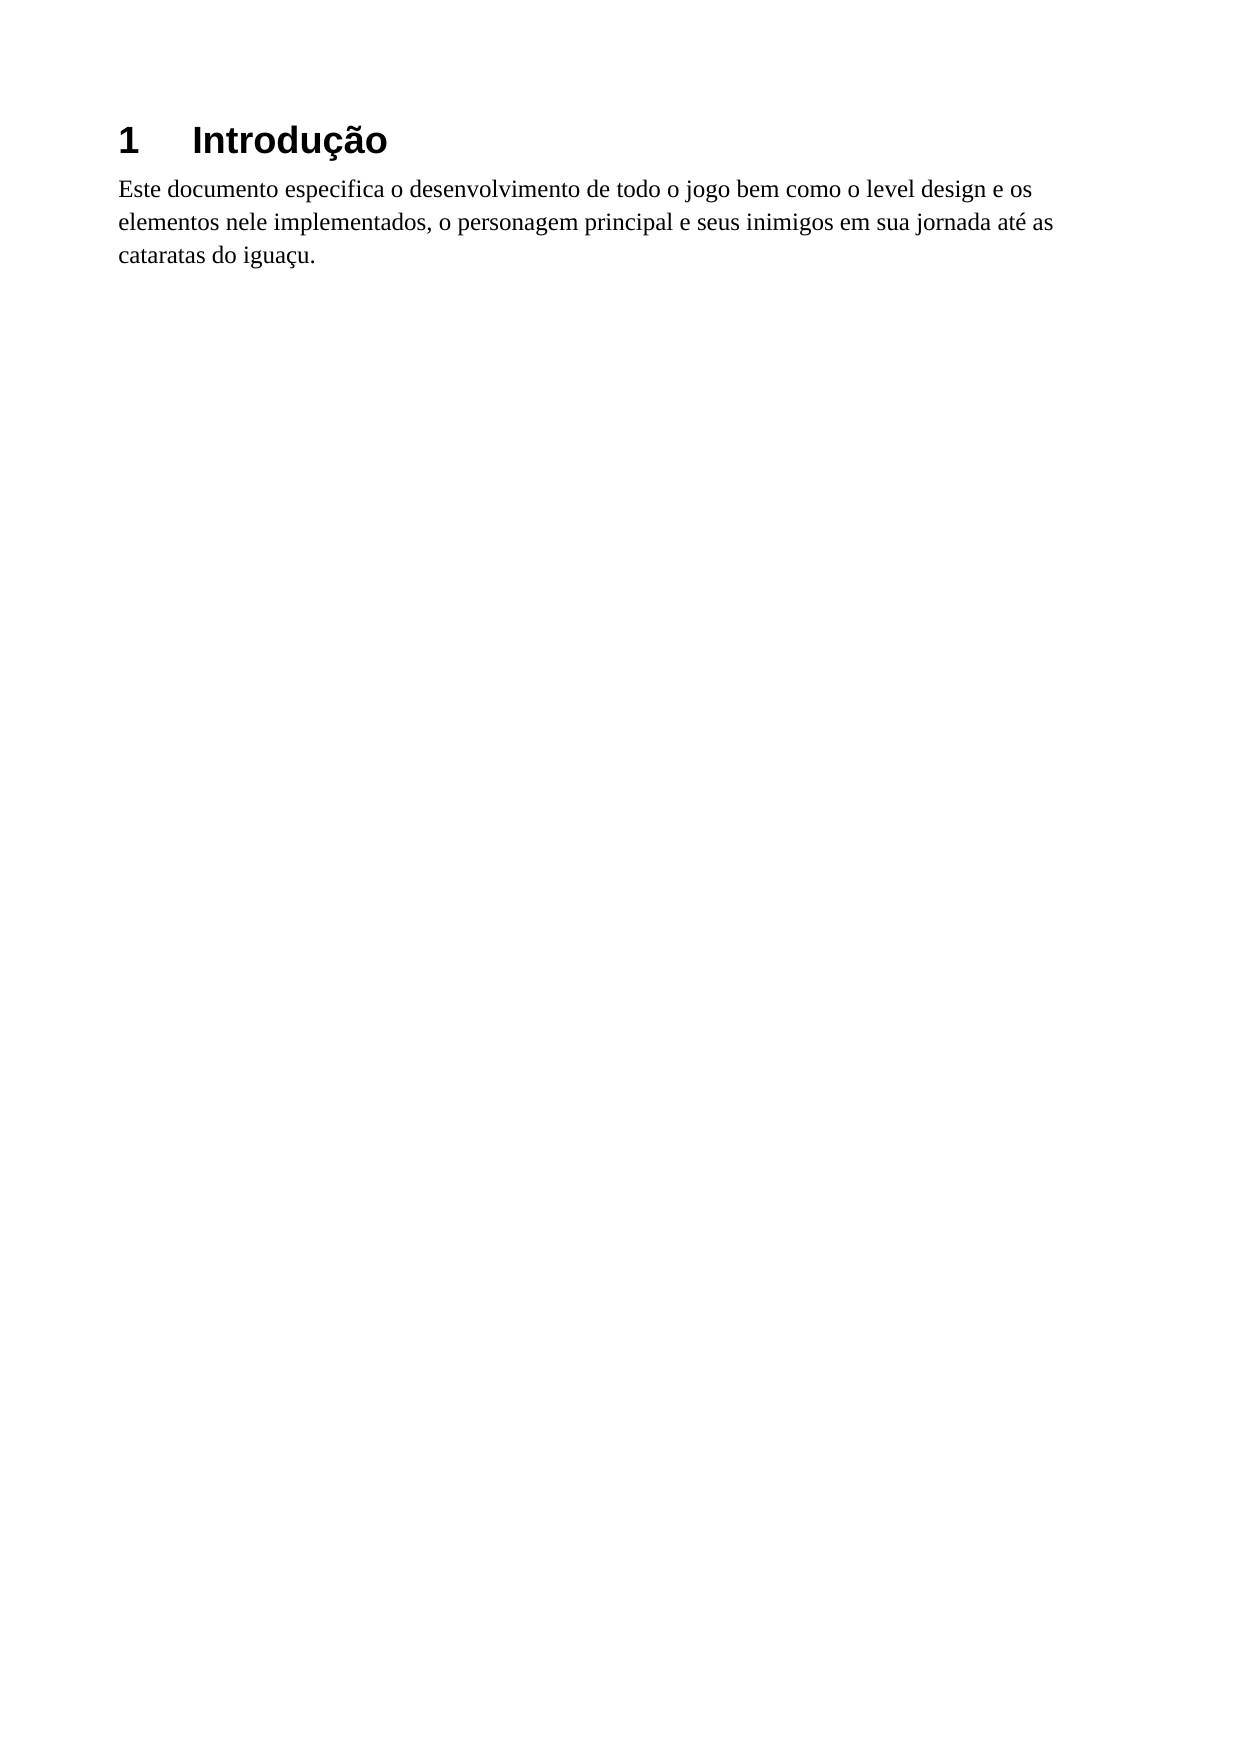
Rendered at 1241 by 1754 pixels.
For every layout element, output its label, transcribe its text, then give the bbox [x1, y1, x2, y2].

subtitle Introdução [118, 118, 1122, 162]
text Este documento especifica o desenvolvimento de todo o jogo bem como o level design e os elementos nele implementados, o personagem principal e seus inimigos em sua jornada até as cataratas do iguaçu. [118, 174, 1122, 269]
